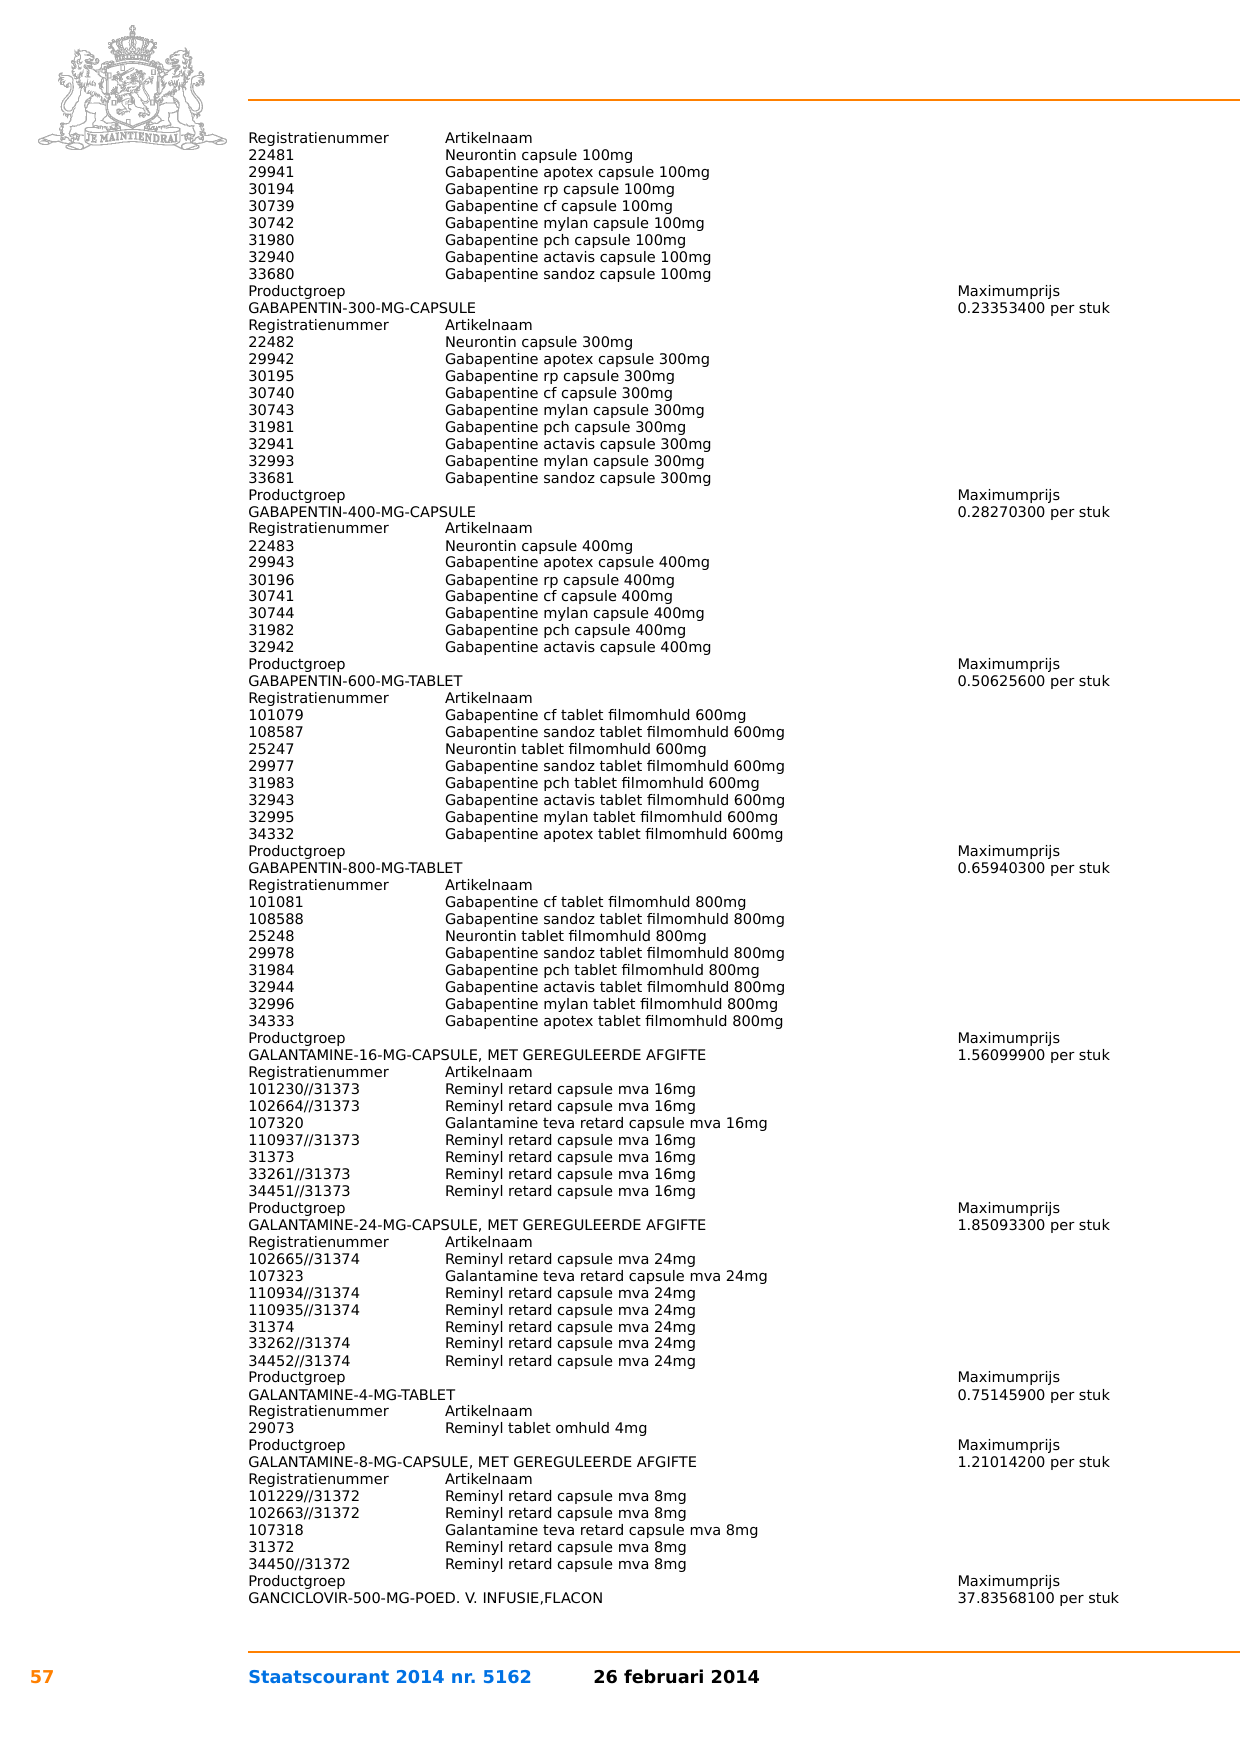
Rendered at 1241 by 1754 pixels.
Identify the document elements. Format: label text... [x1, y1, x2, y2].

table_cell 1.85093300 per stuk [951, 1217, 1163, 1233]
table_cell [951, 1539, 1163, 1556]
table_cell GABAPENTIN-400-MG-CAPSULE [248, 504, 951, 520]
table_cell Artikelnaam [439, 1471, 951, 1488]
table_cell Registratienummer [248, 1234, 439, 1251]
table_cell [951, 1335, 1163, 1352]
table_cell 110935//31374 [248, 1301, 439, 1318]
table_cell 32995 [248, 809, 439, 826]
table_cell Gabapentine sandoz tablet filmomhuld 800mg [439, 945, 951, 962]
table_cell 33681 [248, 470, 439, 486]
table_cell [951, 1522, 1163, 1539]
table_cell [951, 945, 1163, 962]
table_cell Gabapentine rp capsule 400mg [439, 571, 951, 588]
table_cell [951, 1098, 1163, 1115]
table_cell Gabapentine sandoz tablet filmomhuld 800mg [439, 911, 951, 928]
table_cell [951, 894, 1163, 911]
table_cell Productgroep [248, 656, 439, 673]
table_cell Maximumprijs [951, 1369, 1163, 1386]
table_cell [951, 792, 1163, 809]
table_cell Artikelnaam [439, 520, 951, 537]
table_cell Gabapentine rp capsule 100mg [439, 181, 951, 198]
table_cell [951, 520, 1163, 537]
table_cell 22481 [248, 147, 439, 164]
table_cell 30196 [248, 571, 439, 588]
table_cell [951, 249, 1163, 266]
table_cell Maximumprijs [951, 1437, 1163, 1454]
table_cell 0.65940300 per stuk [951, 860, 1163, 877]
table_cell [951, 1471, 1163, 1488]
table_cell 31983 [248, 775, 439, 792]
table_cell [951, 639, 1163, 656]
table_cell [951, 911, 1163, 928]
table_cell 32940 [248, 249, 439, 266]
table_cell 37.83568100 per stuk [951, 1590, 1163, 1607]
table_cell [951, 147, 1163, 164]
table_cell 32943 [248, 792, 439, 809]
table_cell 32942 [248, 639, 439, 656]
table_cell Reminyl retard capsule mva 24mg [439, 1335, 951, 1352]
table_cell [951, 1505, 1163, 1522]
table_cell 33261//31373 [248, 1166, 439, 1183]
picture [38, 25, 227, 150]
table_cell [951, 741, 1163, 758]
table_cell Maximumprijs [951, 1200, 1163, 1217]
table_cell Reminyl retard capsule mva 16mg [439, 1183, 951, 1199]
table_cell Gabapentine cf tablet filmomhuld 800mg [439, 894, 951, 911]
table_cell Neurontin capsule 300mg [439, 334, 951, 351]
table_cell GALANTAMINE-8-MG-CAPSULE, MET GEREGULEERDE AFGIFTE [248, 1454, 951, 1471]
table_cell [951, 1353, 1163, 1369]
table_cell [951, 419, 1163, 436]
table_cell Artikelnaam [439, 877, 951, 894]
table_cell Gabapentine apotex capsule 300mg [439, 351, 951, 368]
table_cell [951, 470, 1163, 486]
table_cell [951, 724, 1163, 741]
table_cell 30744 [248, 605, 439, 622]
table_cell Reminyl retard capsule mva 16mg [439, 1149, 951, 1166]
table_cell [951, 809, 1163, 826]
table_cell Gabapentine apotex capsule 400mg [439, 554, 951, 571]
table_cell Reminyl retard capsule mva 8mg [439, 1556, 951, 1573]
table_cell [951, 1081, 1163, 1098]
table_cell [951, 962, 1163, 979]
table_cell Productgroep [248, 486, 439, 503]
table_cell [951, 928, 1163, 945]
table_cell Maximumprijs [951, 283, 1163, 300]
table_cell [951, 266, 1163, 283]
table_cell [439, 1200, 951, 1217]
table_cell 31984 [248, 962, 439, 979]
table_cell 32941 [248, 436, 439, 452]
table_cell Artikelnaam [439, 317, 951, 334]
table_cell Productgroep [248, 1573, 439, 1590]
table_cell 31982 [248, 622, 439, 639]
table_cell [951, 826, 1163, 843]
table_cell GALANTAMINE-4-MG-TABLET [248, 1386, 951, 1403]
table_cell GABAPENTIN-800-MG-TABLET [248, 860, 951, 877]
table_cell Gabapentine mylan capsule 300mg [439, 453, 951, 469]
table_cell Maximumprijs [951, 486, 1163, 503]
table_cell [951, 1285, 1163, 1301]
table_cell Maximumprijs [951, 1573, 1163, 1590]
table_cell [951, 1556, 1163, 1573]
table_cell [951, 690, 1163, 707]
table_cell 30742 [248, 215, 439, 232]
table_cell Reminyl retard capsule mva 16mg [439, 1098, 951, 1115]
table_cell 110937//31373 [248, 1132, 439, 1149]
table_cell Reminyl retard capsule mva 24mg [439, 1251, 951, 1267]
table_cell 34450//31372 [248, 1556, 439, 1573]
table_cell [951, 588, 1163, 605]
table_cell [951, 1319, 1163, 1335]
table_cell [951, 1268, 1163, 1284]
table_cell 29073 [248, 1420, 439, 1437]
table_cell 32996 [248, 996, 439, 1013]
table_cell [439, 843, 951, 860]
table_cell 25248 [248, 928, 439, 945]
table_cell Gabapentine pch tablet filmomhuld 800mg [439, 962, 951, 979]
table_cell Registratienummer [248, 690, 439, 707]
table_cell Neurontin capsule 400mg [439, 538, 951, 554]
table_cell Maximumprijs [951, 656, 1163, 673]
table_cell [951, 1234, 1163, 1251]
table_cell [951, 996, 1163, 1013]
table_cell [951, 554, 1163, 571]
table_cell [951, 1183, 1163, 1199]
table_cell 108587 [248, 724, 439, 741]
table_cell [951, 198, 1163, 215]
table_cell 0.75145900 per stuk [951, 1386, 1163, 1403]
table_cell 32944 [248, 979, 439, 996]
table_cell Reminyl retard capsule mva 8mg [439, 1488, 951, 1505]
table_cell 1.56099900 per stuk [951, 1047, 1163, 1064]
table_cell [951, 1064, 1163, 1081]
table_cell 1.21014200 per stuk [951, 1454, 1163, 1471]
table_cell 22483 [248, 538, 439, 554]
table_cell Reminyl retard capsule mva 16mg [439, 1166, 951, 1183]
table_cell Productgroep [248, 1437, 439, 1454]
table_cell Gabapentine sandoz tablet filmomhuld 600mg [439, 724, 951, 741]
table_cell Artikelnaam [439, 130, 951, 147]
table_cell Productgroep [248, 1030, 439, 1047]
table_cell 107320 [248, 1115, 439, 1132]
table_cell [951, 368, 1163, 384]
table_cell Gabapentine mylan capsule 300mg [439, 402, 951, 418]
table_cell 31980 [248, 232, 439, 249]
table_cell [439, 1369, 951, 1386]
table_cell [951, 1420, 1163, 1437]
table_cell [951, 538, 1163, 554]
table_cell 101081 [248, 894, 439, 911]
table_cell [951, 317, 1163, 334]
table_cell Reminyl retard capsule mva 24mg [439, 1319, 951, 1335]
table_cell Gabapentine mylan capsule 100mg [439, 215, 951, 232]
table_cell Gabapentine sandoz capsule 300mg [439, 470, 951, 486]
table_cell [951, 436, 1163, 452]
table_cell Galantamine teva retard capsule mva 16mg [439, 1115, 951, 1132]
table_cell 30194 [248, 181, 439, 198]
table_cell 34452//31374 [248, 1353, 439, 1369]
table_cell Gabapentine mylan tablet filmomhuld 600mg [439, 809, 951, 826]
table_cell [439, 283, 951, 300]
table_cell 29977 [248, 758, 439, 775]
table_cell Productgroep [248, 1369, 439, 1386]
table_cell Productgroep [248, 283, 439, 300]
table_cell Artikelnaam [439, 1403, 951, 1420]
table_cell 32993 [248, 453, 439, 469]
table_cell Registratienummer [248, 1064, 439, 1081]
table_cell [439, 656, 951, 673]
table_cell Gabapentine rp capsule 300mg [439, 368, 951, 384]
table_cell Productgroep [248, 843, 439, 860]
table_cell Maximumprijs [951, 843, 1163, 860]
table_cell Gabapentine cf tablet filmomhuld 600mg [439, 707, 951, 724]
table_cell [951, 1115, 1163, 1132]
table_cell 33262//31374 [248, 1335, 439, 1352]
table_cell [951, 334, 1163, 351]
table_cell [951, 1488, 1163, 1505]
table_cell [951, 1301, 1163, 1318]
table_cell Artikelnaam [439, 1064, 951, 1081]
table_cell Gabapentine actavis capsule 100mg [439, 249, 951, 266]
table_cell 0.23353400 per stuk [951, 300, 1163, 317]
table_cell Maximumprijs [951, 1030, 1163, 1047]
table_cell Artikelnaam [439, 690, 951, 707]
table_cell Reminyl retard capsule mva 8mg [439, 1505, 951, 1522]
table_cell [951, 1251, 1163, 1267]
table_cell Gabapentine actavis tablet filmomhuld 600mg [439, 792, 951, 809]
table_cell 30741 [248, 588, 439, 605]
table_cell 101230//31373 [248, 1081, 439, 1098]
table_cell GALANTAMINE-16-MG-CAPSULE, MET GEREGULEERDE AFGIFTE [248, 1047, 951, 1064]
table_cell 29978 [248, 945, 439, 962]
table_cell 34333 [248, 1013, 439, 1030]
table_cell 102665//31374 [248, 1251, 439, 1267]
table_cell Gabapentine mylan capsule 400mg [439, 605, 951, 622]
table_cell Gabapentine cf capsule 100mg [439, 198, 951, 215]
table_cell [439, 1030, 951, 1047]
table_cell [951, 571, 1163, 588]
table_cell [951, 402, 1163, 418]
table_cell [439, 1573, 951, 1590]
table_cell Gabapentine actavis capsule 300mg [439, 436, 951, 452]
table_cell Gabapentine apotex capsule 100mg [439, 164, 951, 181]
table_cell Reminyl tablet omhuld 4mg [439, 1420, 951, 1437]
table_cell Gabapentine actavis capsule 400mg [439, 639, 951, 656]
table_cell [951, 1166, 1163, 1183]
table_cell Gabapentine actavis tablet filmomhuld 800mg [439, 979, 951, 996]
table_cell [951, 605, 1163, 622]
table_cell GALANTAMINE-24-MG-CAPSULE, MET GEREGULEERDE AFGIFTE [248, 1217, 951, 1233]
table_cell 102664//31373 [248, 1098, 439, 1115]
table_cell Neurontin tablet filmomhuld 800mg [439, 928, 951, 945]
table_cell [951, 707, 1163, 724]
table_cell Galantamine teva retard capsule mva 8mg [439, 1522, 951, 1539]
table_cell 108588 [248, 911, 439, 928]
table_cell Gabapentine sandoz capsule 100mg [439, 266, 951, 283]
table_cell Gabapentine cf capsule 400mg [439, 588, 951, 605]
table_cell 107323 [248, 1268, 439, 1284]
table_cell [439, 1437, 951, 1454]
table_cell [951, 232, 1163, 249]
table_cell 107318 [248, 1522, 439, 1539]
table_cell 31981 [248, 419, 439, 436]
table_cell Neurontin capsule 100mg [439, 147, 951, 164]
table_cell GABAPENTIN-300-MG-CAPSULE [248, 300, 951, 317]
table_cell [951, 622, 1163, 639]
table_cell Gabapentine sandoz tablet filmomhuld 600mg [439, 758, 951, 775]
table_cell Registratienummer [248, 520, 439, 537]
table_cell [951, 1132, 1163, 1149]
table_cell [951, 385, 1163, 402]
table_cell 30740 [248, 385, 439, 402]
table_cell [951, 181, 1163, 198]
table_cell Registratienummer [248, 317, 439, 334]
table_cell Gabapentine pch tablet filmomhuld 600mg [439, 775, 951, 792]
table_cell [951, 877, 1163, 894]
table_cell 25247 [248, 741, 439, 758]
table_cell 30743 [248, 402, 439, 418]
table_cell 34451//31373 [248, 1183, 439, 1199]
table_cell Registratienummer [248, 1403, 439, 1420]
table_cell Neurontin tablet filmomhuld 600mg [439, 741, 951, 758]
table_cell Artikelnaam [439, 1234, 951, 1251]
table_cell 31373 [248, 1149, 439, 1166]
table_cell Galantamine teva retard capsule mva 24mg [439, 1268, 951, 1284]
table_cell 30195 [248, 368, 439, 384]
table_cell Gabapentine mylan tablet filmomhuld 800mg [439, 996, 951, 1013]
table_cell [951, 164, 1163, 181]
table_cell [951, 1149, 1163, 1166]
table_cell GANCICLOVIR-500-MG-POED. V. INFUSIE,FLACON [248, 1590, 951, 1607]
table_cell [951, 215, 1163, 232]
table_cell 29943 [248, 554, 439, 571]
table_cell 110934//31374 [248, 1285, 439, 1301]
table_cell Reminyl retard capsule mva 24mg [439, 1285, 951, 1301]
table_cell [951, 775, 1163, 792]
table_cell 0.28270300 per stuk [951, 504, 1163, 520]
table_cell [951, 453, 1163, 469]
table_cell Gabapentine apotex tablet filmomhuld 800mg [439, 1013, 951, 1030]
table_cell 0.50625600 per stuk [951, 673, 1163, 690]
table_cell Productgroep [248, 1200, 439, 1217]
table_cell 33680 [248, 266, 439, 283]
table_cell GABAPENTIN-600-MG-TABLET [248, 673, 951, 690]
table_cell 30739 [248, 198, 439, 215]
table_cell [951, 979, 1163, 996]
table_cell 34332 [248, 826, 439, 843]
table_cell Gabapentine apotex tablet filmomhuld 600mg [439, 826, 951, 843]
table_cell 31372 [248, 1539, 439, 1556]
table_cell 29941 [248, 164, 439, 181]
table_cell Registratienummer [248, 130, 439, 147]
table_cell [951, 351, 1163, 368]
table_cell 102663//31372 [248, 1505, 439, 1522]
table_cell [439, 486, 951, 503]
table_cell [951, 1403, 1163, 1420]
table_cell 101079 [248, 707, 439, 724]
table_cell [951, 130, 1163, 147]
table_cell Reminyl retard capsule mva 24mg [439, 1301, 951, 1318]
table_cell Registratienummer [248, 1471, 439, 1488]
table_cell 101229//31372 [248, 1488, 439, 1505]
table_cell Gabapentine pch capsule 300mg [439, 419, 951, 436]
table_cell Registratienummer [248, 877, 439, 894]
table_cell Reminyl retard capsule mva 8mg [439, 1539, 951, 1556]
table_cell Gabapentine pch capsule 100mg [439, 232, 951, 249]
table_cell Gabapentine pch capsule 400mg [439, 622, 951, 639]
table_cell 22482 [248, 334, 439, 351]
table_cell Gabapentine cf capsule 300mg [439, 385, 951, 402]
table_cell Reminyl retard capsule mva 24mg [439, 1353, 951, 1369]
table_cell 29942 [248, 351, 439, 368]
table_cell [951, 758, 1163, 775]
table_cell [951, 1013, 1163, 1030]
table_cell Reminyl retard capsule mva 16mg [439, 1081, 951, 1098]
table_cell 31374 [248, 1319, 439, 1335]
table_cell Reminyl retard capsule mva 16mg [439, 1132, 951, 1149]
